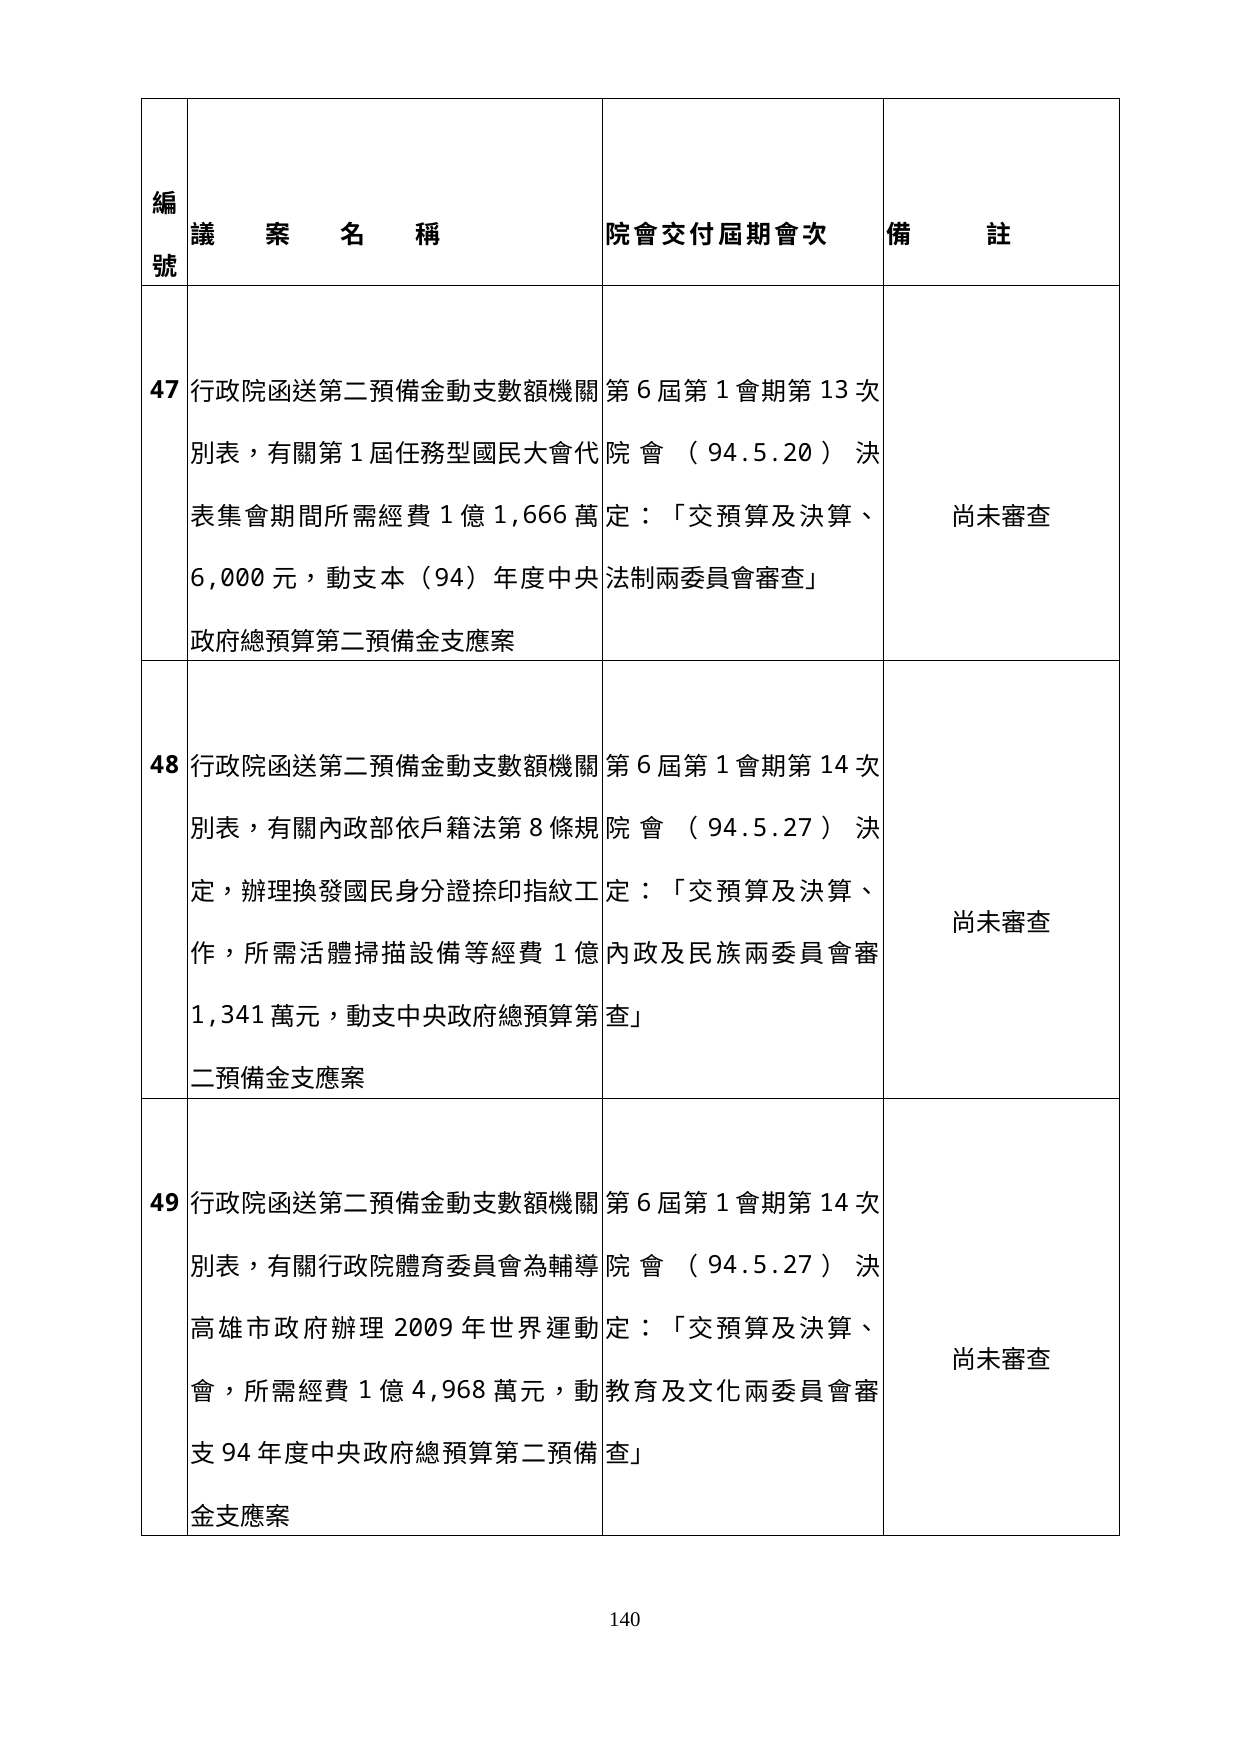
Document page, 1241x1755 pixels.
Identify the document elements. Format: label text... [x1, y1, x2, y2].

table_cell 尚未審查 [884, 286, 1119, 660]
table_header 議 案 名 稱 [188, 99, 602, 285]
table_cell 行政院函送第二預備金動支數額機關別表，有關行政院體育委員會為輔導高雄市政府辦理2009年世界運動會，所需經費1億4,968萬元，動支94年度中央政府總預算第二預備金支應案 [188, 1099, 602, 1535]
table_cell [142, 286, 187, 660]
table_cell [142, 661, 187, 1097]
table_cell 第6屆第1會期第14次院會（94.5.27）決定：「交預算及決算、教育及文化兩委員會審查」 [603, 1099, 883, 1535]
table_cell 尚未審查 [884, 1099, 1119, 1535]
table_header 備 註 [884, 99, 1119, 285]
table_cell [142, 1099, 187, 1535]
table_cell 行政院函送第二預備金動支數額機關別表，有關第1屆任務型國民大會代表集會期間所需經費1億1,666萬6,000元，動支本（94）年度中央政府總預算第二預備金支應案 [188, 286, 602, 660]
table_cell 第6屆第1會期第14次院會（94.5.27）決定：「交預算及決算、內政及民族兩委員會審查」 [603, 661, 883, 1097]
table_header 編號 [142, 99, 187, 285]
table_cell 尚未審查 [884, 661, 1119, 1097]
table_header 院會交付屆期會次 [603, 99, 883, 285]
table_cell 行政院函送第二預備金動支數額機關別表，有關內政部依戶籍法第8條規定，辦理換發國民身分證捺印指紋工作，所需活體掃描設備等經費1億1,341萬元，動支中央政府總預算第二預備金支應案 [188, 661, 602, 1097]
table_cell 第6屆第1會期第13次院會（94.5.20）決定：「交預算及決算、法制兩委員會審查」 [603, 286, 883, 660]
